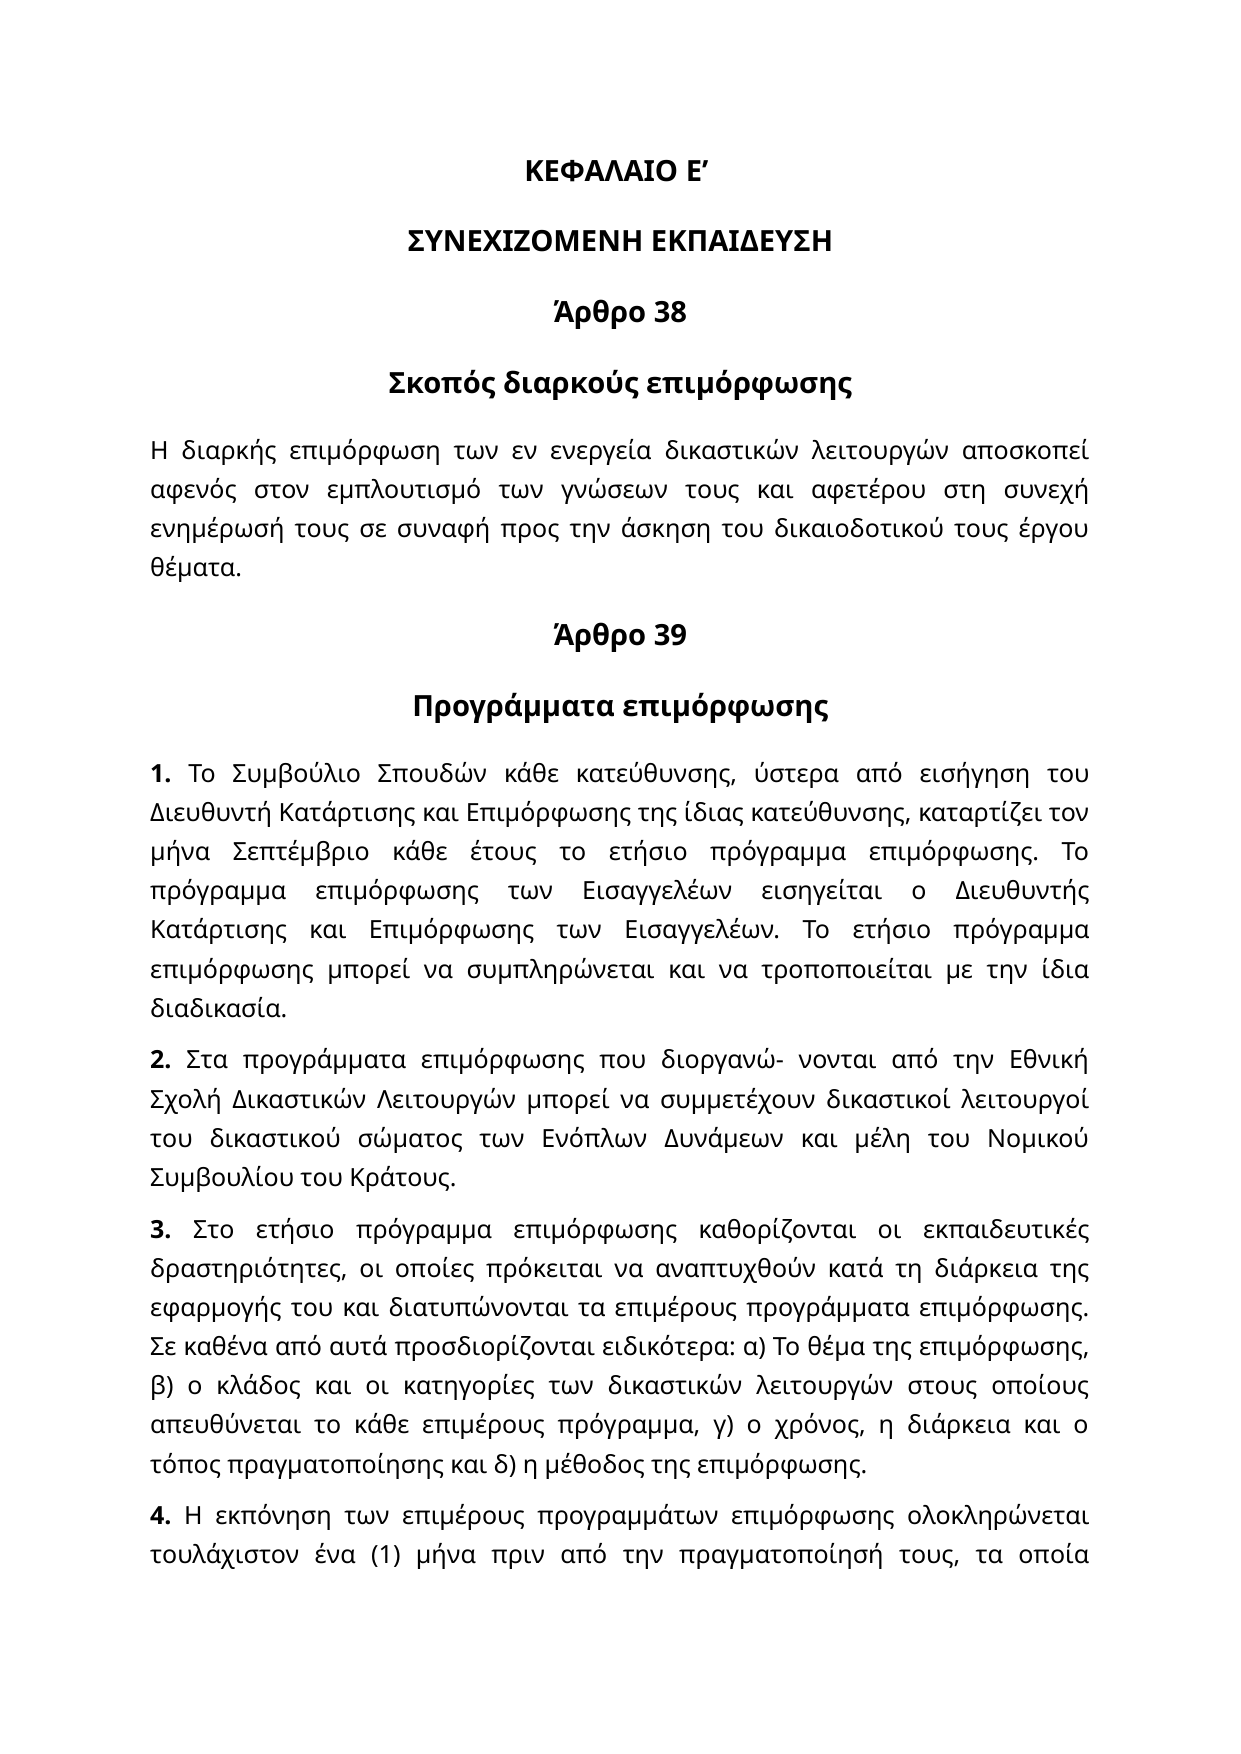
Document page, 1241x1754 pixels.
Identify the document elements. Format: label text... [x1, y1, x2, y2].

text 3. Στο ετήσιο πρόγραμμα επιμόρφωσης καθορίζονται οι εκπαιδευτικές δραστηριότητες, οι οποίες πρόκειται να αναπτυχθούν κατά τη διάρκεια της εφαρμογής του και διατυπώνονται τα επιμέρους προγράμματα επιμόρφωσης. Σε καθένα από αυτά προσδιορίζονται ειδικότερα: α) Το θέμα της επιμόρφωσης, β) ο κλάδος και οι κατηγορίες των δικαστικών λειτουργών στους οποίους απευθύνεται το κάθε επιμέρους πρόγραμμα, γ) ο χρόνος, η διάρκεια και ο τόπος πραγματοποίησης και δ) η μέθοδος της επιμόρφωσης. [150, 1211, 1090, 1480]
subtitle Σκοπός διαρκούς επιμόρφωσης [150, 362, 1090, 402]
subtitle Άρθρο 39 [150, 614, 1090, 654]
subtitle Προγράμματα επιμόρφωσης [150, 685, 1090, 724]
text 4. Η εκπόνηση των επιμέρους προγραμμάτων επιμόρφωσης ολοκληρώνεται τουλάχιστον ένα (1) μήνα πριν από την πραγματοποίησή τους, τα οποία [150, 1498, 1090, 1571]
text 2. Στα προγράμματα επιμόρφωσης που διοργανώ- νονται από την Εθνική Σχολή Δικαστικών Λειτουργών μπορεί να συμμετέχουν δικαστικοί λειτουργοί του δικαστικού σώματος των Ενόπλων Δυνάμεων και μέλη του Νομικού Συμβουλίου του Κράτους. [150, 1042, 1090, 1194]
text 1. Το Συμβούλιο Σπουδών κάθε κατεύθυνσης, ύστερα από εισήγηση του Διευθυντή Κατάρτισης και Επιμόρφωσης της ίδιας κατεύθυνσης, καταρτίζει τον μήνα Σεπτέμβριο κάθε έτους το ετήσιο πρόγραμμα επιμόρφωσης. Το πρόγραμμα επιμόρφωσης των Εισαγγελέων εισηγείται ο Διευθυντής Κατάρτισης και Επιμόρφωσης των Εισαγγελέων. Το ετήσιο πρόγραμμα επιμόρφωσης μπορεί να συμπληρώνεται και να τροποποιείται με την ίδια διαδικασία. [150, 755, 1090, 1024]
subtitle Άρθρο 38 [150, 291, 1090, 331]
subtitle ΣΥΝΕΧΙΖΟΜΕΝΗ ΕΚΠΑΙΔΕΥΣΗ [150, 221, 1090, 260]
text Η διαρκής επιμόρφωση των εν ενεργεία δικαστικών λειτουργών αποσκοπεί αφενός στον εμπλουτισμό των γνώσεων τους και αφετέρου στη συνεχή ενημέρωσή τους σε συναφή προς την άσκηση του δικαιοδοτικού τους έργου θέματα. [150, 432, 1090, 584]
subtitle ΚΕΦΑΛΑΙΟ Ε’ [150, 150, 1090, 190]
